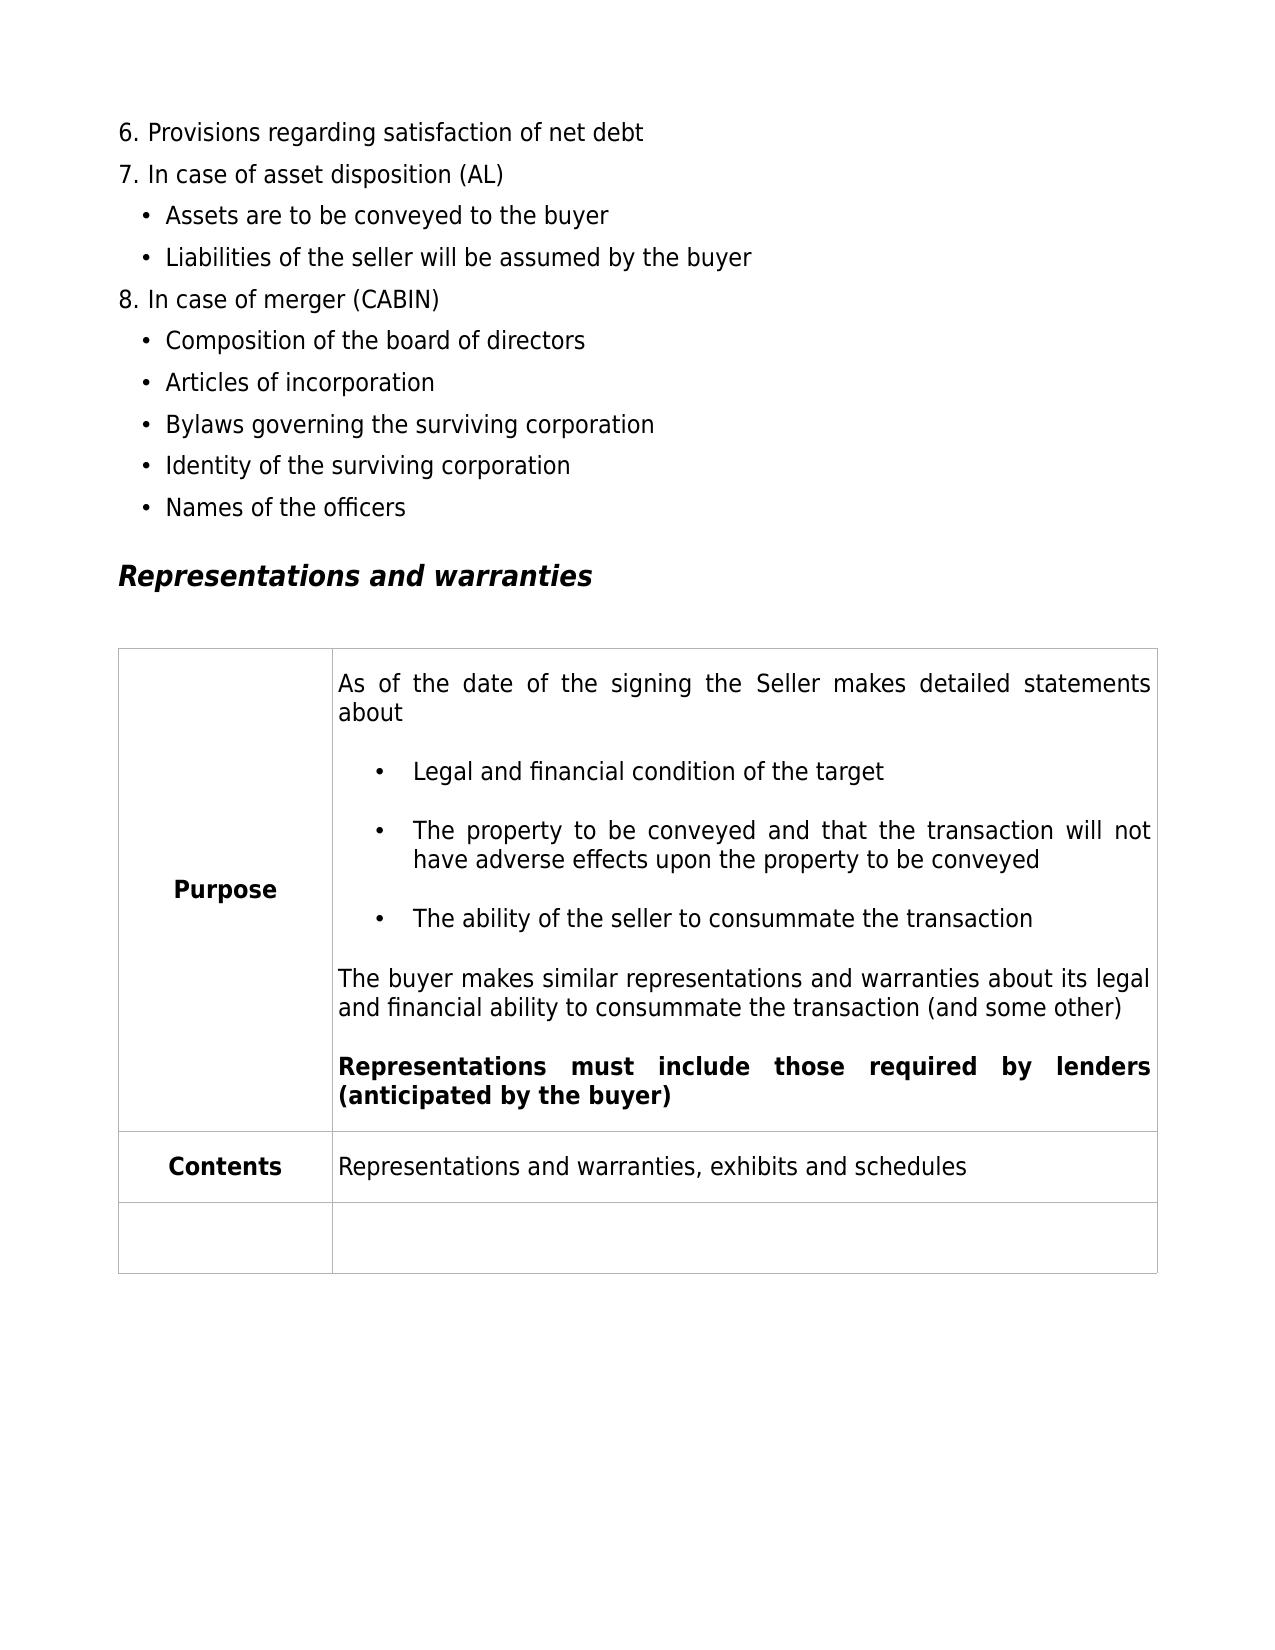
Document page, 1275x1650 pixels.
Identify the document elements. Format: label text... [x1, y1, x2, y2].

list Provisions regarding satisfaction of net debt [118, 118, 1157, 147]
list Articles of incorporation [142, 368, 1157, 397]
list Bylaws governing the surviving corporation [142, 410, 1157, 439]
list Names of the officers [142, 493, 1157, 522]
table_cell Representations and warranties, exhibits and schedules [333, 1132, 1157, 1202]
table_cell Contents [119, 1132, 332, 1202]
table_header Purpose [119, 649, 332, 1131]
table_header As of the date of the signing the Seller makes detailed statements about Legal and financial condition of the target The property to be conveyed and that the transaction will not have adverse effects upon the property to be conveyed The ability of the seller to consummate the transaction The buyer makes similar representations and warranties about its legal and financial ability to consummate the transaction (and some other) Representations must include those required by lenders (anticipated by the buyer) [333, 649, 1157, 1131]
list Composition of the board of directors [142, 326, 1157, 356]
table_cell [119, 1203, 332, 1273]
list Assets are to be conveyed to the buyer [142, 201, 1157, 231]
list Identity of the surviving corporation [142, 451, 1157, 481]
subtitle Representations and warranties [118, 560, 1157, 594]
table_cell [333, 1203, 1157, 1273]
list In case of asset disposition (AL) [118, 160, 1157, 189]
list Liabilities of the seller will be assumed by the buyer [142, 243, 1157, 272]
list In case of merger (CABIN) [118, 285, 1157, 314]
